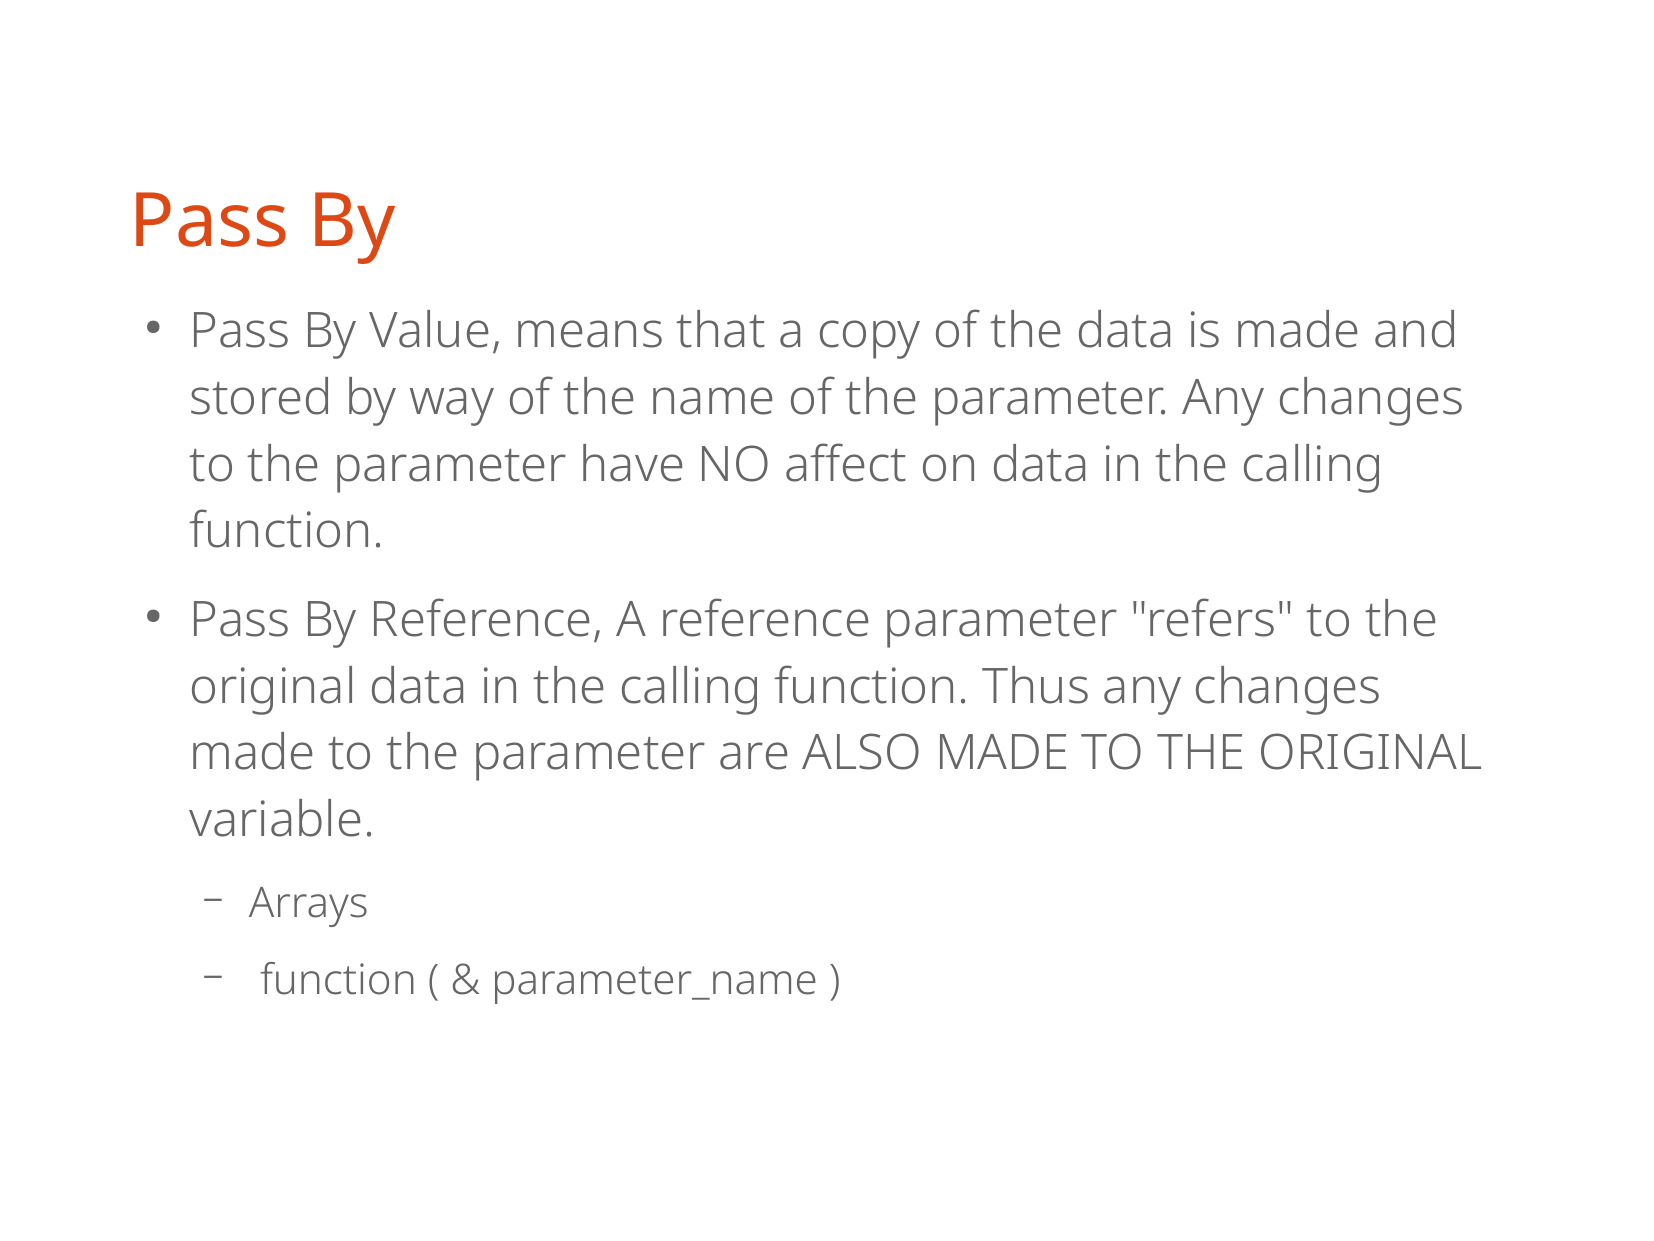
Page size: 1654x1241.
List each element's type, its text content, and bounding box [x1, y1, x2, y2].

list Pass By Value, means that a copy of the data is made and stored by way of the name of the parameter. Any changes to the parameter have NO affect on data in the calling function. Pass By Reference, A reference parameter "refers" to the original data in the calling function. Thus any changes made to the parameter are ALSO MADE TO THE ORIGINAL variable. Arrays function ( & parameter_name ) [129, 295, 1518, 1010]
title Pass By [129, 153, 1518, 281]
